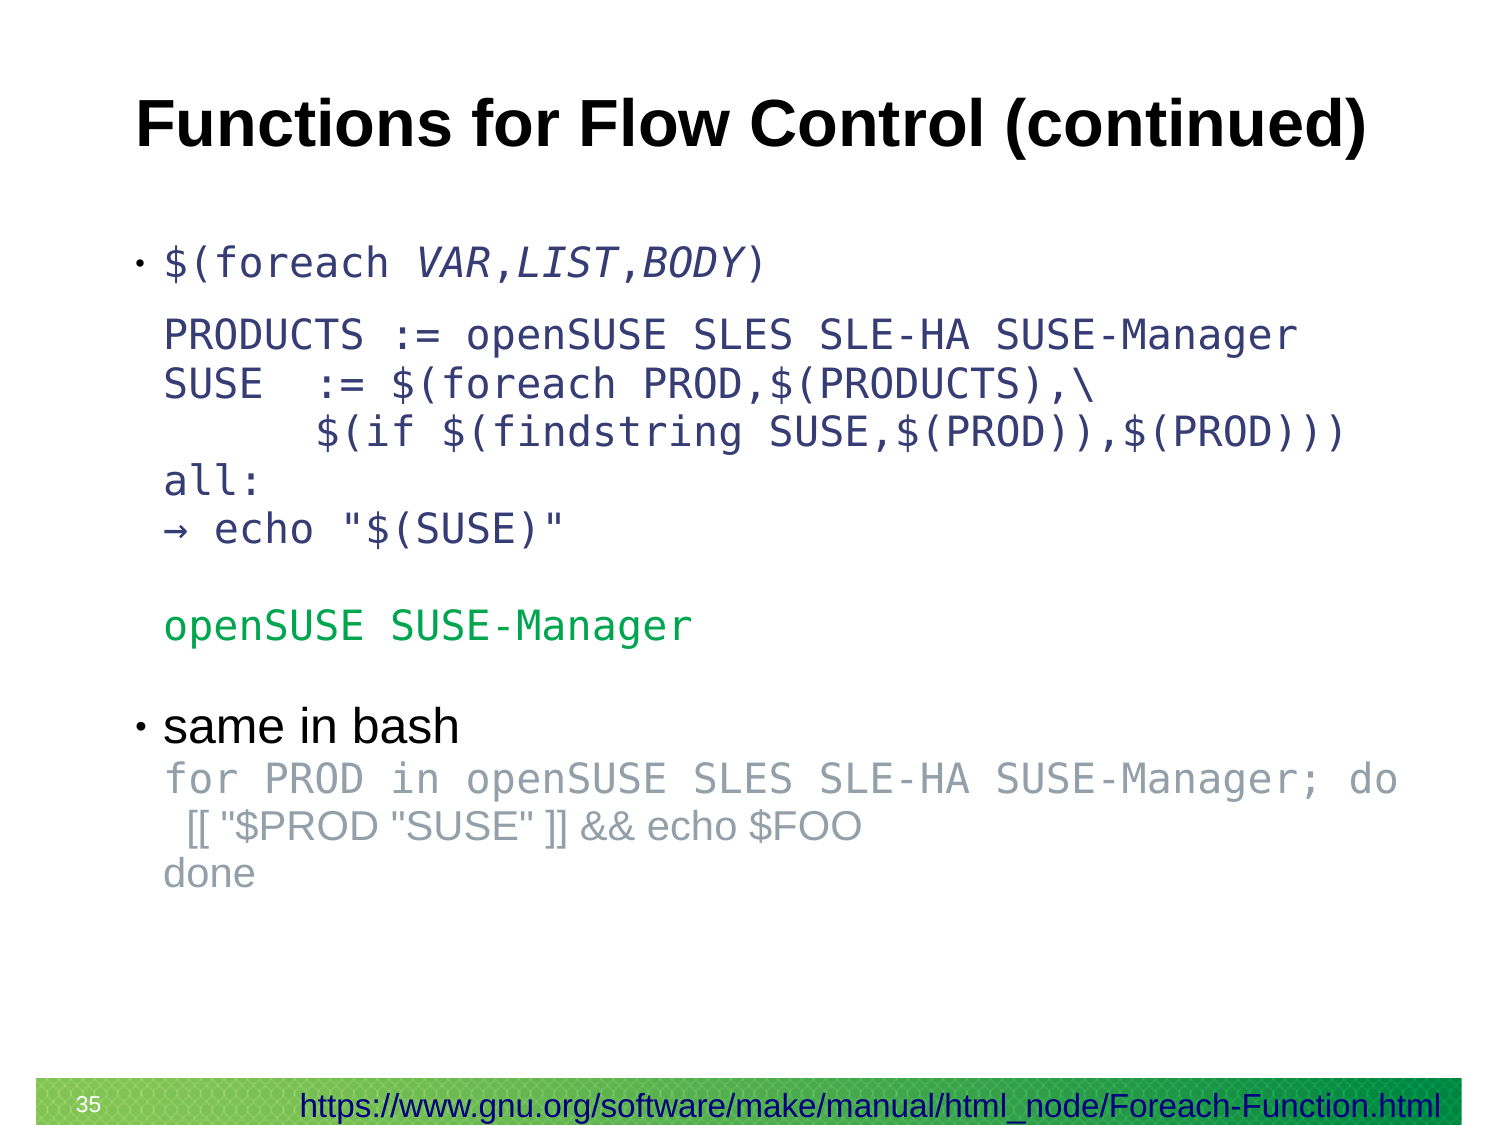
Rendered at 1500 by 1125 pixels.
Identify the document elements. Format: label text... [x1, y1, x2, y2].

picture [36, 1078, 1462, 1125]
list $(foreach VAR,LIST,BODY) PRODUCTS := openSUSE SLES SLE-HA SUSE-Manager SUSE := $(foreach PROD,$(PRODUCTS),\ $(if $(findstring SUSE,$(PROD)),$(PROD))) all: → echo "$(SUSE)" openSUSE SUSE-Manager same in bash for PROD in openSUSE SLES SLE-HA SUSE-Manager; do [[ "$PROD "SUSE" ]] && echo $FOO done [135, 238, 1411, 982]
text_box https://www.gnu.org/software/make/manual/html_node/Foreach-Function.html [285, 1080, 1458, 1125]
title Functions for Flow Control (continued) [135, 41, 1372, 204]
